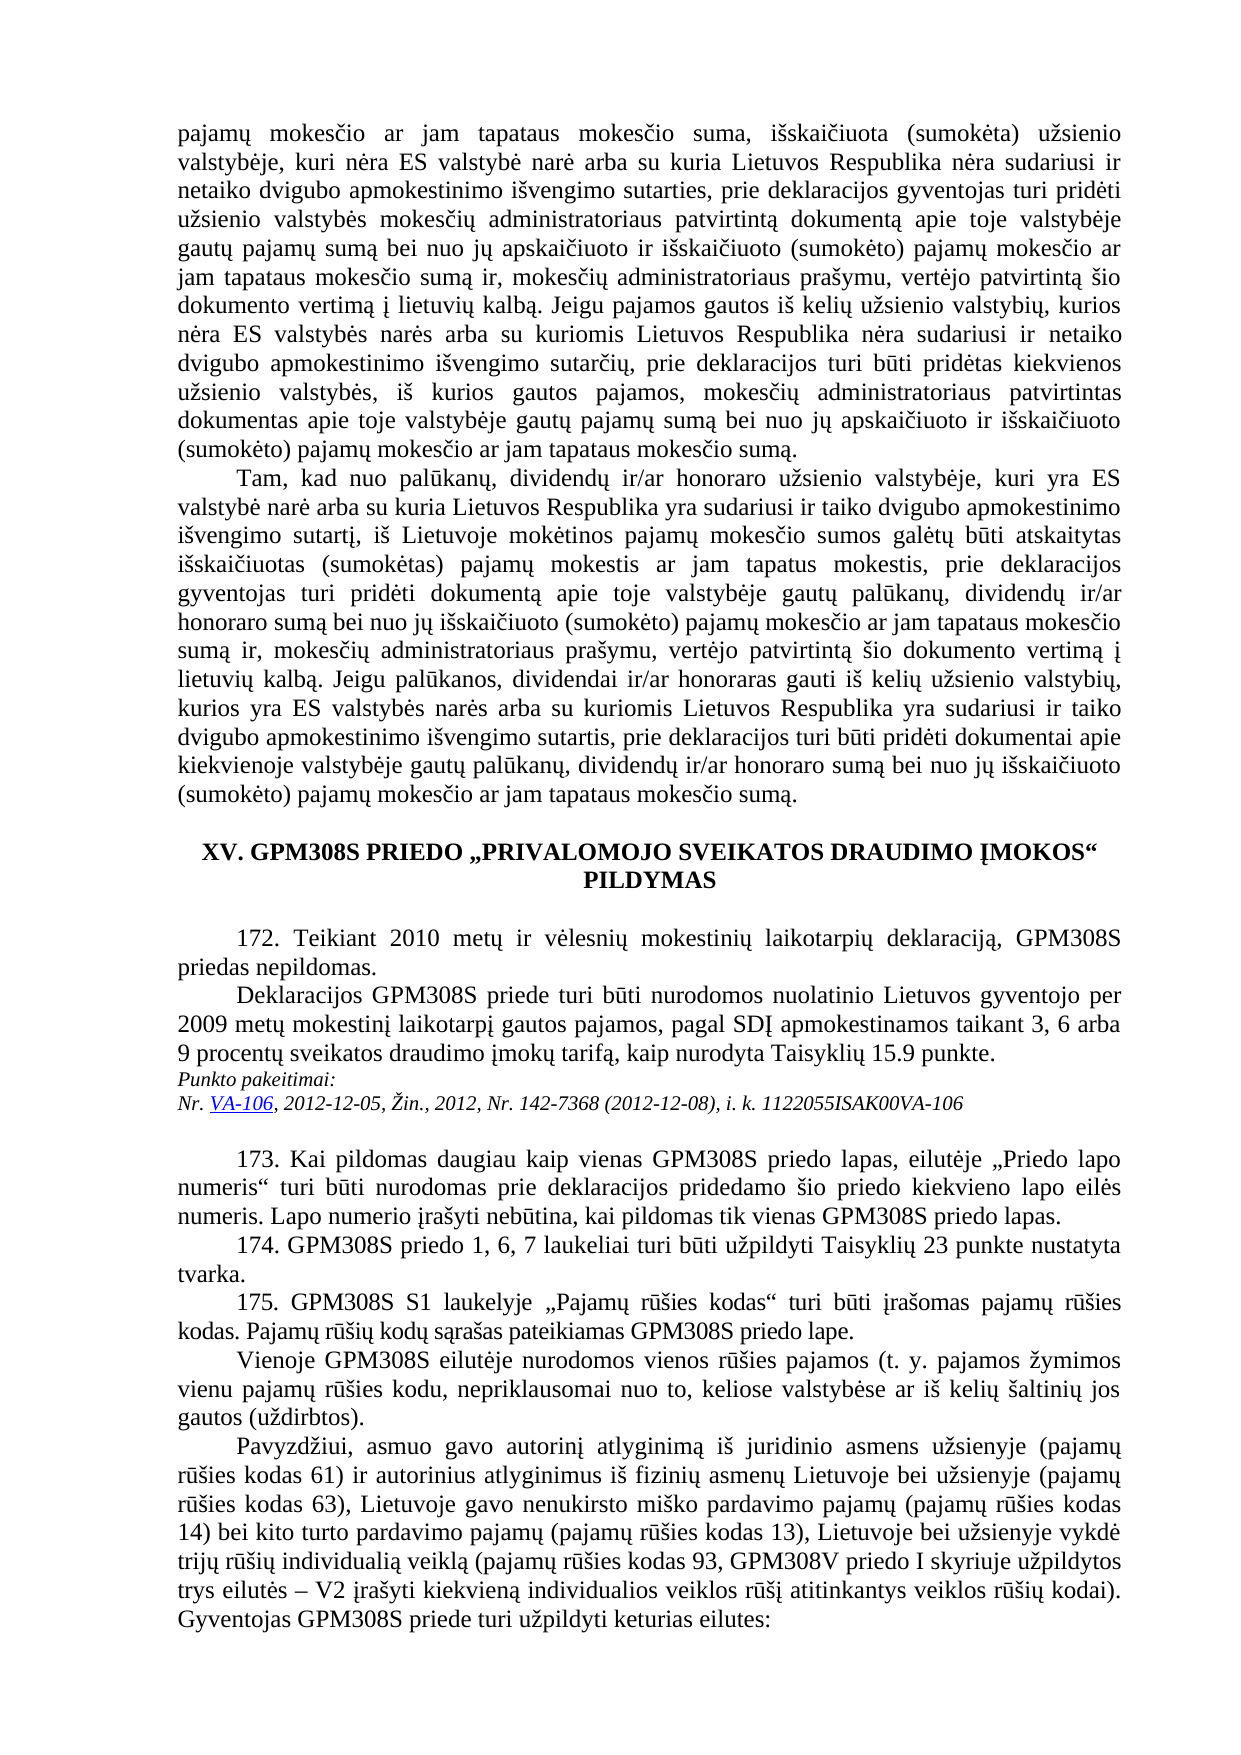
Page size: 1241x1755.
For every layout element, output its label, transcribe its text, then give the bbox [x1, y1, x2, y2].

text 174. GPM308S priedo 1, 6, 7 laukeliai turi būti užpildyti Taisyklių 23 punkte nustatyta tvarka. [177, 1230, 1122, 1287]
text Vienoje GPM308S eilutėje nurodomos vienos rūšies pajamos (t. y. pajamos žymimos vienu pajamų rūšies kodu, nepriklausomai nuo to, keliose valstybėse ar iš kelių šaltinių jos gautos (uždirbtos). [177, 1345, 1122, 1431]
text Deklaracijos GPM308S priede turi būti nurodomos nuolatinio Lietuvos gyventojo per 2009 metų mokestinį laikotarpį gautos pajamos, pagal SDĮ apmokestinamos taikant 3, 6 arba 9 procentų sveikatos draudimo įmokų tarifą, kaip nurodyta Taisyklių 15.9 punkte. [177, 981, 1122, 1067]
text Pavyzdžiui, asmuo gavo autorinį atlyginimą iš juridinio asmens užsienyje (pajamų rūšies kodas 61) ir autorinius atlyginimus iš fizinių asmenų Lietuvoje bei užsienyje (pajamų rūšies kodas 63), Lietuvoje gavo nenukirsto miško pardavimo pajamų (pajamų rūšies kodas 14) bei kito turto pardavimo pajamų (pajamų rūšies kodas 13), Lietuvoje bei užsienyje vykdė trijų rūšių individualią veiklą (pajamų rūšies kodas 93, GPM308V priedo I skyriuje užpildytos trys eilutės – V2 įrašyti kiekvieną individualios veiklos rūšį atitinkantys veiklos rūšių kodai). Gyventojas GPM308S priede turi užpildyti keturias eilutes: [177, 1431, 1122, 1632]
text 172. Teikiant 2010 metų ir vėlesnių mokestinių laikotarpių deklaraciją, GPM308S priedas nepildomas. [177, 923, 1122, 981]
text Tam, kad nuo palūkanų, dividendų ir/ar honoraro užsienio valstybėje, kuri yra ES valstybė narė arba su kuria Lietuvos Respublika yra sudariusi ir taiko dvigubo apmokestinimo išvengimo sutartį, iš Lietuvoje mokėtinos pajamų mokesčio sumos galėtų būti atskaitytas išskaičiuotas (sumokėtas) pajamų mokestis ar jam tapatus mokestis, prie deklaracijos gyventojas turi pridėti dokumentą apie toje valstybėje gautų palūkanų, dividendų ir/ar honoraro sumą bei nuo jų išskaičiuoto (sumokėto) pajamų mokesčio ar jam tapataus mokesčio sumą ir, mokesčių administratoriaus prašymu, vertėjo patvirtintą šio dokumento vertimą į lietuvių kalbą. Jeigu palūkanos, dividendai ir/ar honoraras gauti iš kelių užsienio valstybių, kurios yra ES valstybės narės arba su kuriomis Lietuvos Respublika yra sudariusi ir taiko dvigubo apmokestinimo išvengimo sutartis, prie deklaracijos turi būti pridėti dokumentai apie kiekvienoje valstybėje gautų palūkanų, dividendų ir/ar honoraro sumą bei nuo jų išskaičiuoto (sumokėto) pajamų mokesčio ar jam tapataus mokesčio sumą. [177, 463, 1122, 808]
text 175. GPM308S S1 laukelyje „Pajamų rūšies kodas“ turi būti įrašomas pajamų rūšies kodas. Pajamų rūšių kodų sąrašas pateikiamas GPM308S priedo lape. [177, 1287, 1122, 1345]
text Nr. VA-106, 2012-12-05, Žin., 2012, Nr. 142-7368 (2012-12-08), i. k. 1122055ISAK00VA-106 [177, 1091, 1122, 1115]
text 173. Kai pildomas daugiau kaip vienas GPM308S priedo lapas, eilutėje „Priedo lapo numeris“ turi būti nurodomas prie deklaracijos pridedamo šio priedo kiekvieno lapo eilės numeris. Lapo numerio įrašyti nebūtina, kai pildomas tik vienas GPM308S priedo lapas. [177, 1144, 1122, 1230]
text pajamų mokesčio ar jam tapataus mokesčio suma, išskaičiuota (sumokėta) užsienio valstybėje, kuri nėra ES valstybė narė arba su kuria Lietuvos Respublika nėra sudariusi ir netaiko dvigubo apmokestinimo išvengimo sutarties, prie deklaracijos gyventojas turi pridėti užsienio valstybės mokesčių administratoriaus patvirtintą dokumentą apie toje valstybėje gautų pajamų sumą bei nuo jų apskaičiuoto ir išskaičiuoto (sumokėto) pajamų mokesčio ar jam tapataus mokesčio sumą ir, mokesčių administratoriaus prašymu, vertėjo patvirtintą šio dokumento vertimą į lietuvių kalbą. Jeigu pajamos gautos iš kelių užsienio valstybių, kurios nėra ES valstybės narės arba su kuriomis Lietuvos Respublika nėra sudariusi ir netaiko dvigubo apmokestinimo išvengimo sutarčių, prie deklaracijos turi būti pridėtas kiekvienos užsienio valstybės, iš kurios gautos pajamos, mokesčių administratoriaus patvirtintas dokumentas apie toje valstybėje gautų pajamų sumą bei nuo jų apskaičiuoto ir išskaičiuoto (sumokėto) pajamų mokesčio ar jam tapataus mokesčio sumą. [177, 118, 1122, 463]
text XV. GPM308S PRIEDO „PRIVALOMOJO SVEIKATOS DRAUDIMO ĮMOKOS“ PILDYMAS [177, 837, 1122, 894]
text Punkto pakeitimai: [177, 1067, 1122, 1091]
